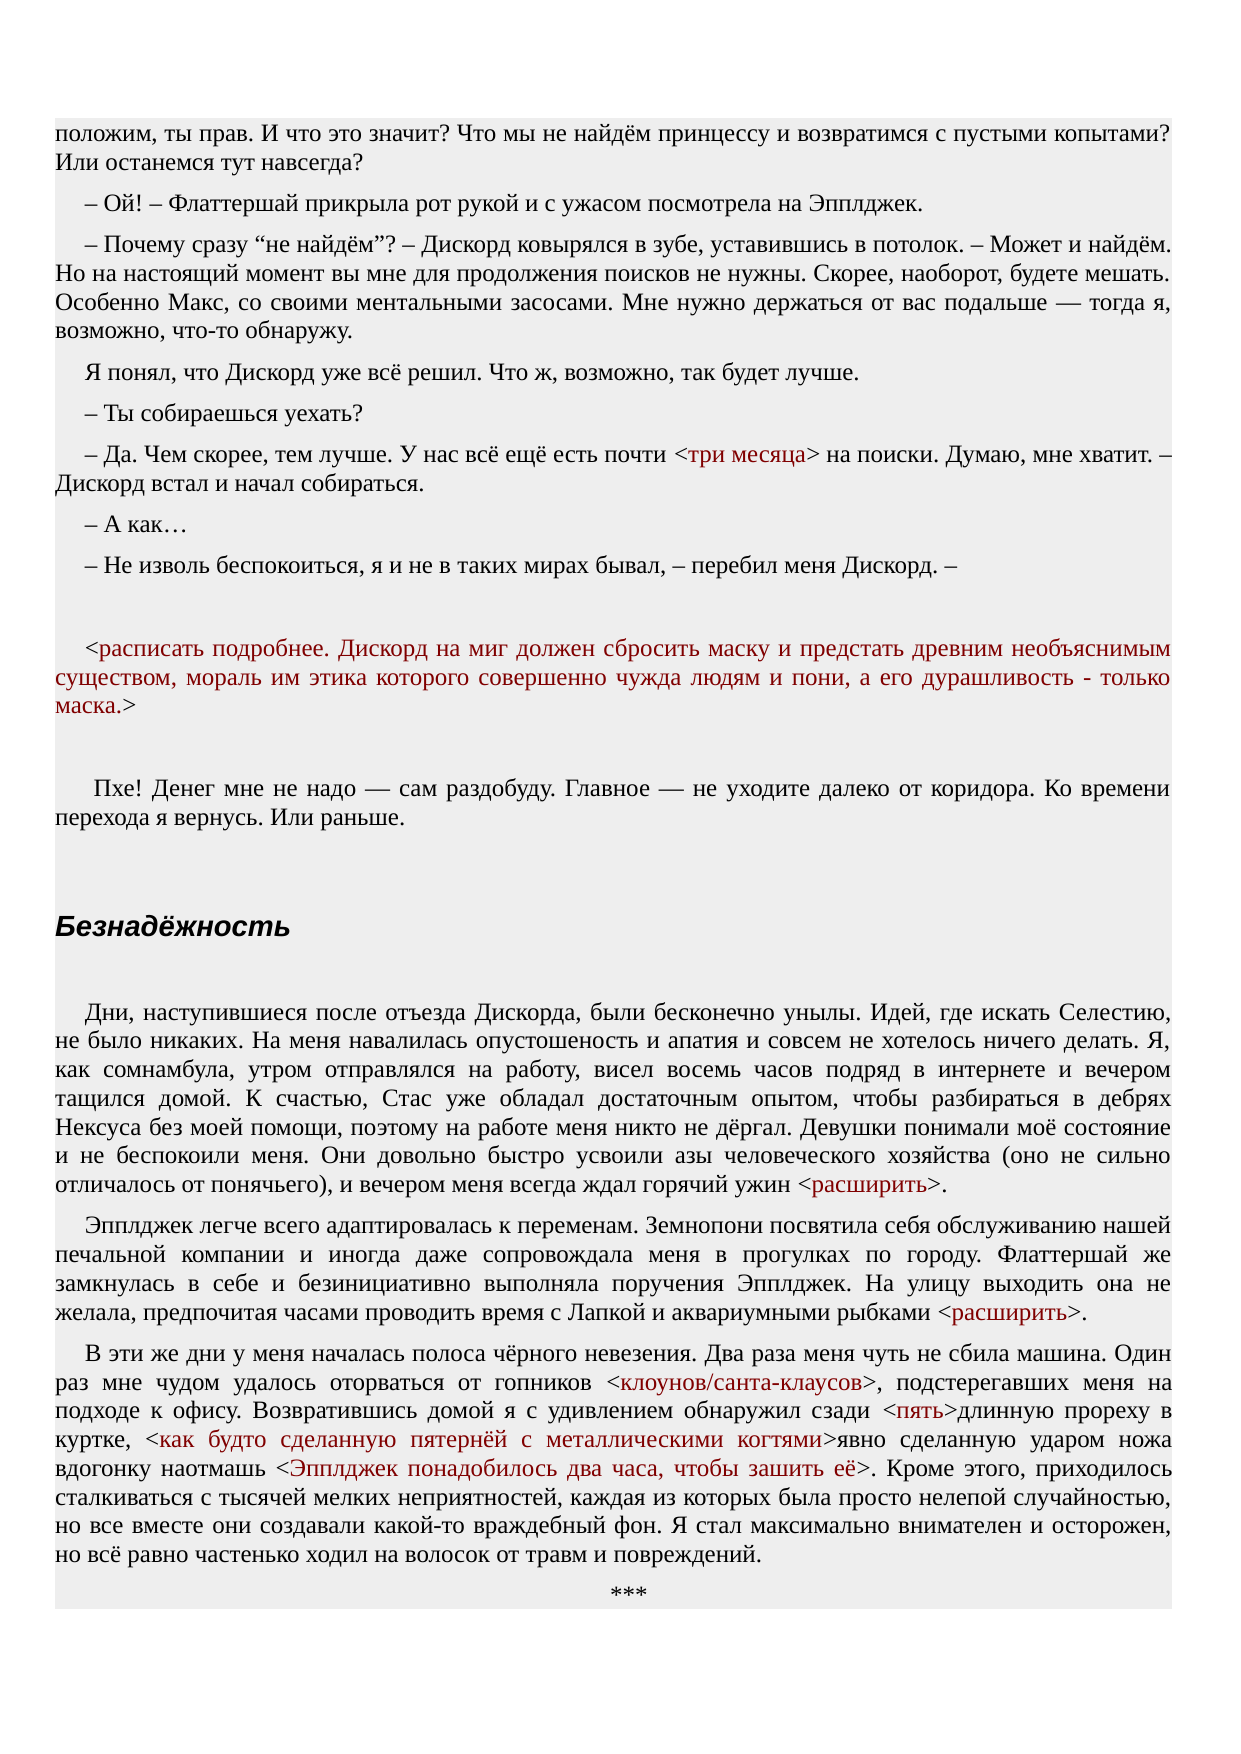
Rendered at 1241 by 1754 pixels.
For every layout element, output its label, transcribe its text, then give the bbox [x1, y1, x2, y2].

subtitle Безнадёжность [55, 909, 1172, 943]
text *** [55, 1580, 1172, 1609]
text Дни, наступившиеся после отъезда Дискорда, были бесконечно унылы. Идей, где искать Селестию, не было никаких. На меня навалилась опустошеность и апатия и совсем не хотелось ничего делать. Я, как сомнамбула, утром отправлялся на работу, висел восемь часов подряд в интернете и вечером тащился домой. К счастью, Стас уже обладал достаточным опытом, чтобы разбираться в дебрях Нексуса без моей помощи, поэтому на работе меня никто не дёргал. Девушки понимали моё состояние и не беспокоили меня. Они довольно быстро усвоили азы человеческого хозяйства (оно не сильно отличалось от понячьего), и вечером меня всегда ждал горячий ужин <расширить>. [55, 997, 1172, 1198]
text положим, ты прав. И что это значит? Что мы не найдём принцессу и возвратимся с пустыми копытами? Или останемся тут навсегда? [55, 118, 1172, 176]
text – Не изволь беспокоиться, я и не в таких мирах бывал, – перебил меня Дискорд. – [55, 551, 1172, 579]
text <расписать подробнее. Дискорд на миг должен сбросить маску и предстать древним необъяснимым существом, мораль им этика которого совершенно чужда людям и пони, а его дурашливость - только маска.> [55, 633, 1172, 719]
text – Да. Чем скорее, тем лучше. У нас всё ещё есть почти <три месяца> на поиски. Думаю, мне хватит. – Дискорд встал и начал собираться. [55, 439, 1172, 497]
text В эти же дни у меня началась полоса чёрного невезения. Два раза меня чуть не сбила машина. Один раз мне чудом удалось оторваться от гопников <клоунов/санта-клаусов>, подстерегавших меня на подходе к офису. Возвратившись домой я с удивлением обнаружил сзади <пять>длинную прореху в куртке, <как будто сделанную пятернёй с металлическими когтями>явно сделанную ударом ножа вдогонку наотмашь <Эпплджек понадобилось два часа, чтобы зашить её>. Кроме этого, приходилось сталкиваться с тысячей мелких неприятностей, каждая из которых была просто нелепой случайностью, но все вместе они создавали какой-то враждебный фон. Я стал максимально внимателен и осторожен, но всё равно частенько ходил на волосок от травм и повреждений. [55, 1338, 1172, 1568]
text Эпплджек легче всего адаптировалась к переменам. Земнопони посвятила себя обслуживанию нашей печальной компании и иногда даже сопровождала меня в прогулках по городу. Флаттершай же замкнулась в себе и безинициативно выполняла поручения Эпплджек. На улицу выходить она не желала, предпочитая часами проводить время с Лапкой и аквариумными рыбками <расширить>. [55, 1210, 1172, 1325]
text Пхе! Денег мне не надо — сам раздобуду. Главное — не уходите далеко от коридора. Ко времени перехода я вернусь. Или раньше. [55, 773, 1172, 831]
text – Ой! – Флаттершай прикрыла рот рукой и с ужасом посмотрела на Эпплджек. [55, 188, 1172, 217]
text – Ты собираешься уехать? [55, 398, 1172, 427]
text – А как… [55, 509, 1172, 538]
text – Почему сразу “не найдём”? – Дискорд ковырялся в зубе, уставившись в потолок. – Может и найдём. Но на настоящий момент вы мне для продолжения поисков не нужны. Скорее, наоборот, будете мешать. Особенно Макс, со своими ментальными засосами. Мне нужно держаться от вас подальше — тогда я, возможно, что-то обнаружу. [55, 229, 1172, 344]
text Я понял, что Дискорд уже всё решил. Что ж, возможно, так будет лучше. [55, 357, 1172, 386]
